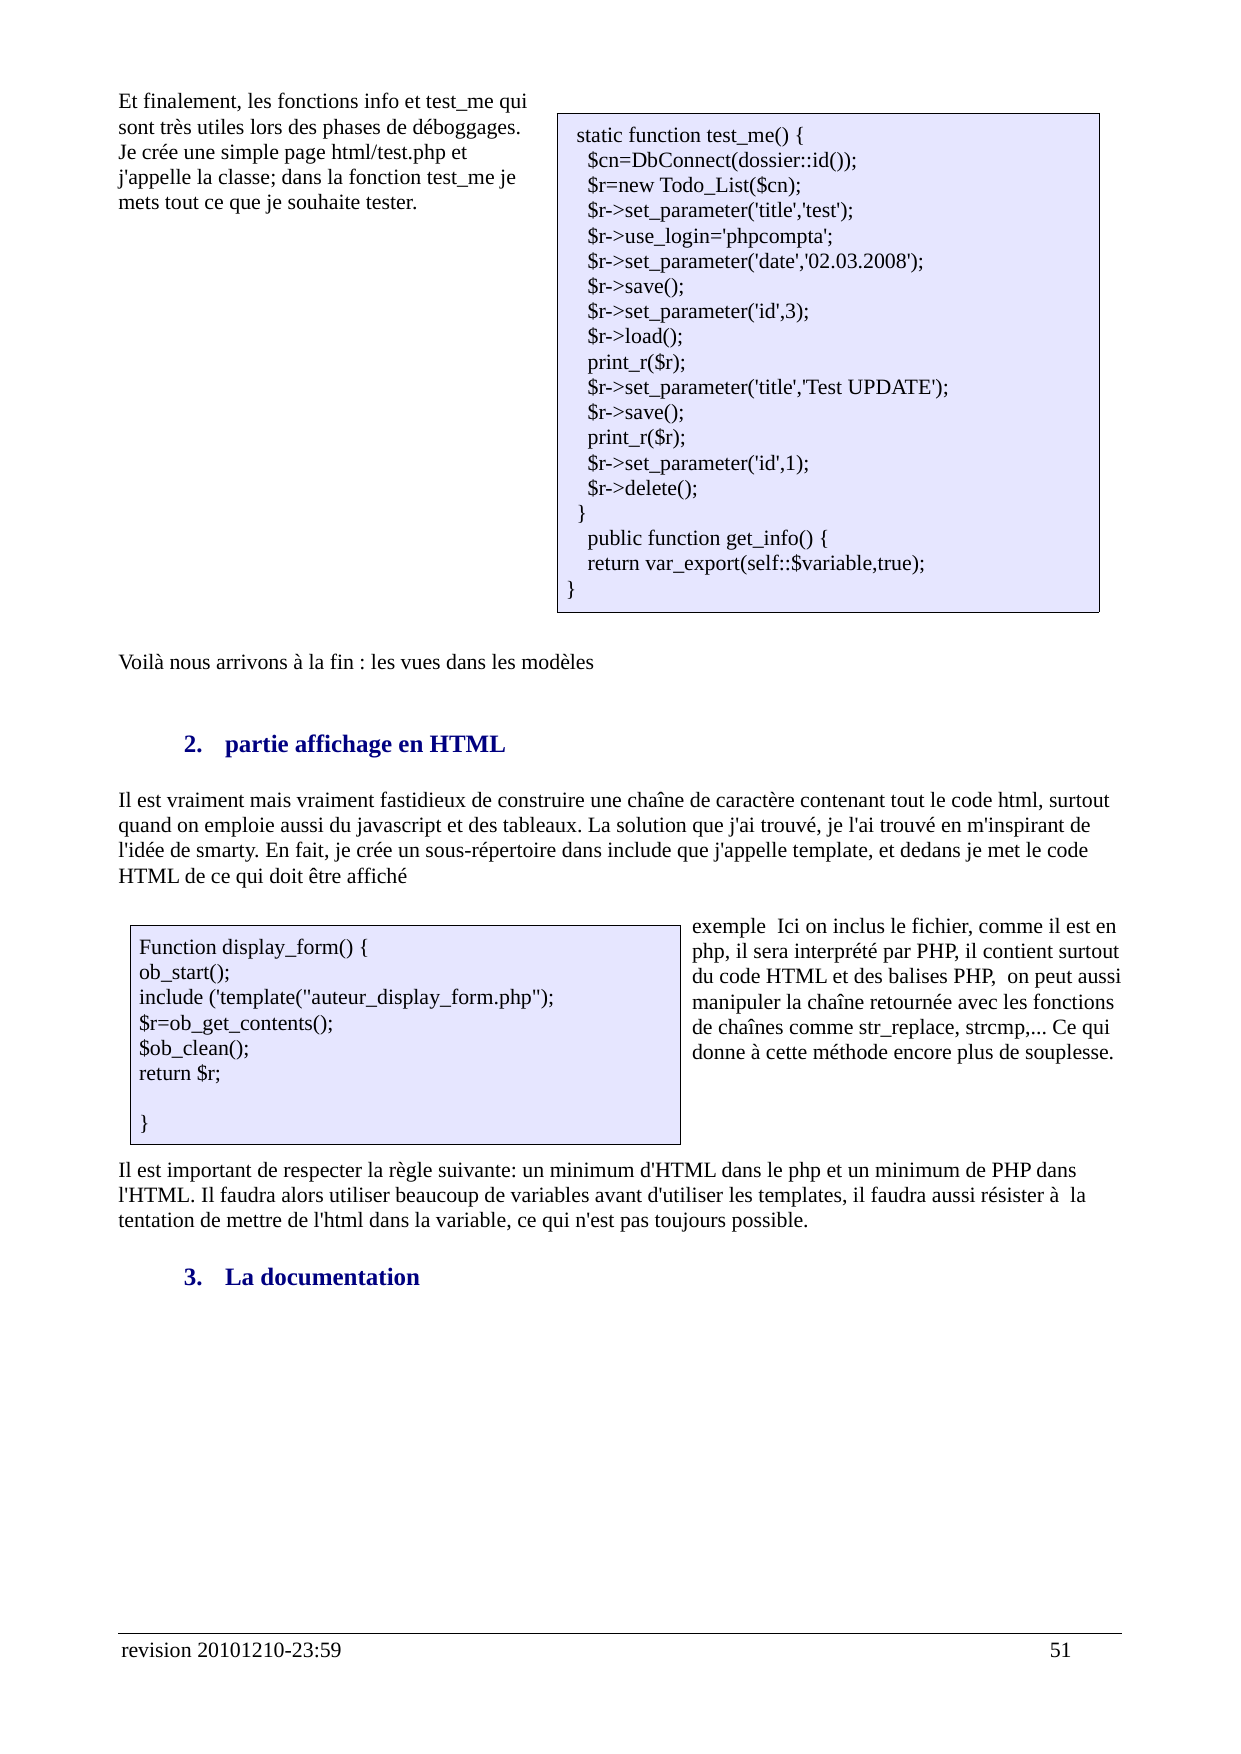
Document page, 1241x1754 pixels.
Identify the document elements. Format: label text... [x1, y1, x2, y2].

text Il est important de respecter la règle suivante: un minimum d'HTML dans le php et un minimum de PHP dans l'HTML. Il faudra alors utiliser beaucoup de variables avant d'utiliser les templates, il faudra aussi résister à la tentation de mettre de l'html dans la variable, ce qui n'est pas toujours possible. [118, 1157, 1122, 1232]
text return $r; [139, 1060, 671, 1085]
text } [566, 576, 1090, 601]
text include ('template("auteur_display_form.php"); [139, 984, 671, 1009]
text } [139, 1110, 671, 1136]
text Function display_form() { [139, 934, 671, 959]
subtitle partie affichage en HTML [177, 729, 1122, 758]
text Il est vraiment mais vraiment fastidieux de construire une chaîne de caractère contenant tout le code html, surtout quand on emploie aussi du javascript et des tableaux. La solution que j'ai trouvé, je l'ai trouvé en m'inspirant de l'idée de smarty. En fait, je crée un sous-répertoire dans include que j'appelle template, et dedans je met le code HTML de ce qui doit être affiché [118, 787, 1122, 888]
text $ob_clean(); [139, 1035, 671, 1060]
text exemple Ici on inclus le fichier, comme il est en php, il sera interprété par PHP, il contient surtout du code HTML et des balises PHP, on peut aussi manipuler la chaîne retournée avec les fonctions de chaînes comme str_replace, strcmp,... Ce qui donne à cette méthode encore plus de souplesse. [118, 913, 1122, 1157]
text ob_start(); [139, 959, 671, 984]
subtitle La documentation [177, 1262, 1122, 1290]
text Voilà nous arrivons à la fin : les vues dans les modèles [118, 649, 1122, 674]
text static function test_me() { $cn=DbConnect(dossier::id()); $r=new Todo_List($cn); $r->set_parameter('title','test'); $r->use_login='phpcompta'; $r->set_parameter('date','02.03.2008'); $r->save(); $r->set_parameter('id',3); $r->load(); print_r($r); $r->set_parameter('title','Test UPDATE'); $r->save(); print_r($r); $r->set_parameter('id',1); $r->delete(); } public function get_info() { [566, 122, 1090, 550]
text Et finalement, les fonctions info et test_me qui sont très utiles lors des phases de déboggages. Je crée une simple page html/test.php et j'appelle la classe; dans la fonction test_me je mets tout ce que je souhaite tester. [118, 88, 1122, 624]
text $r=ob_get_contents(); [139, 1009, 671, 1035]
text return var_export(self::$variable,true); [566, 550, 1090, 576]
